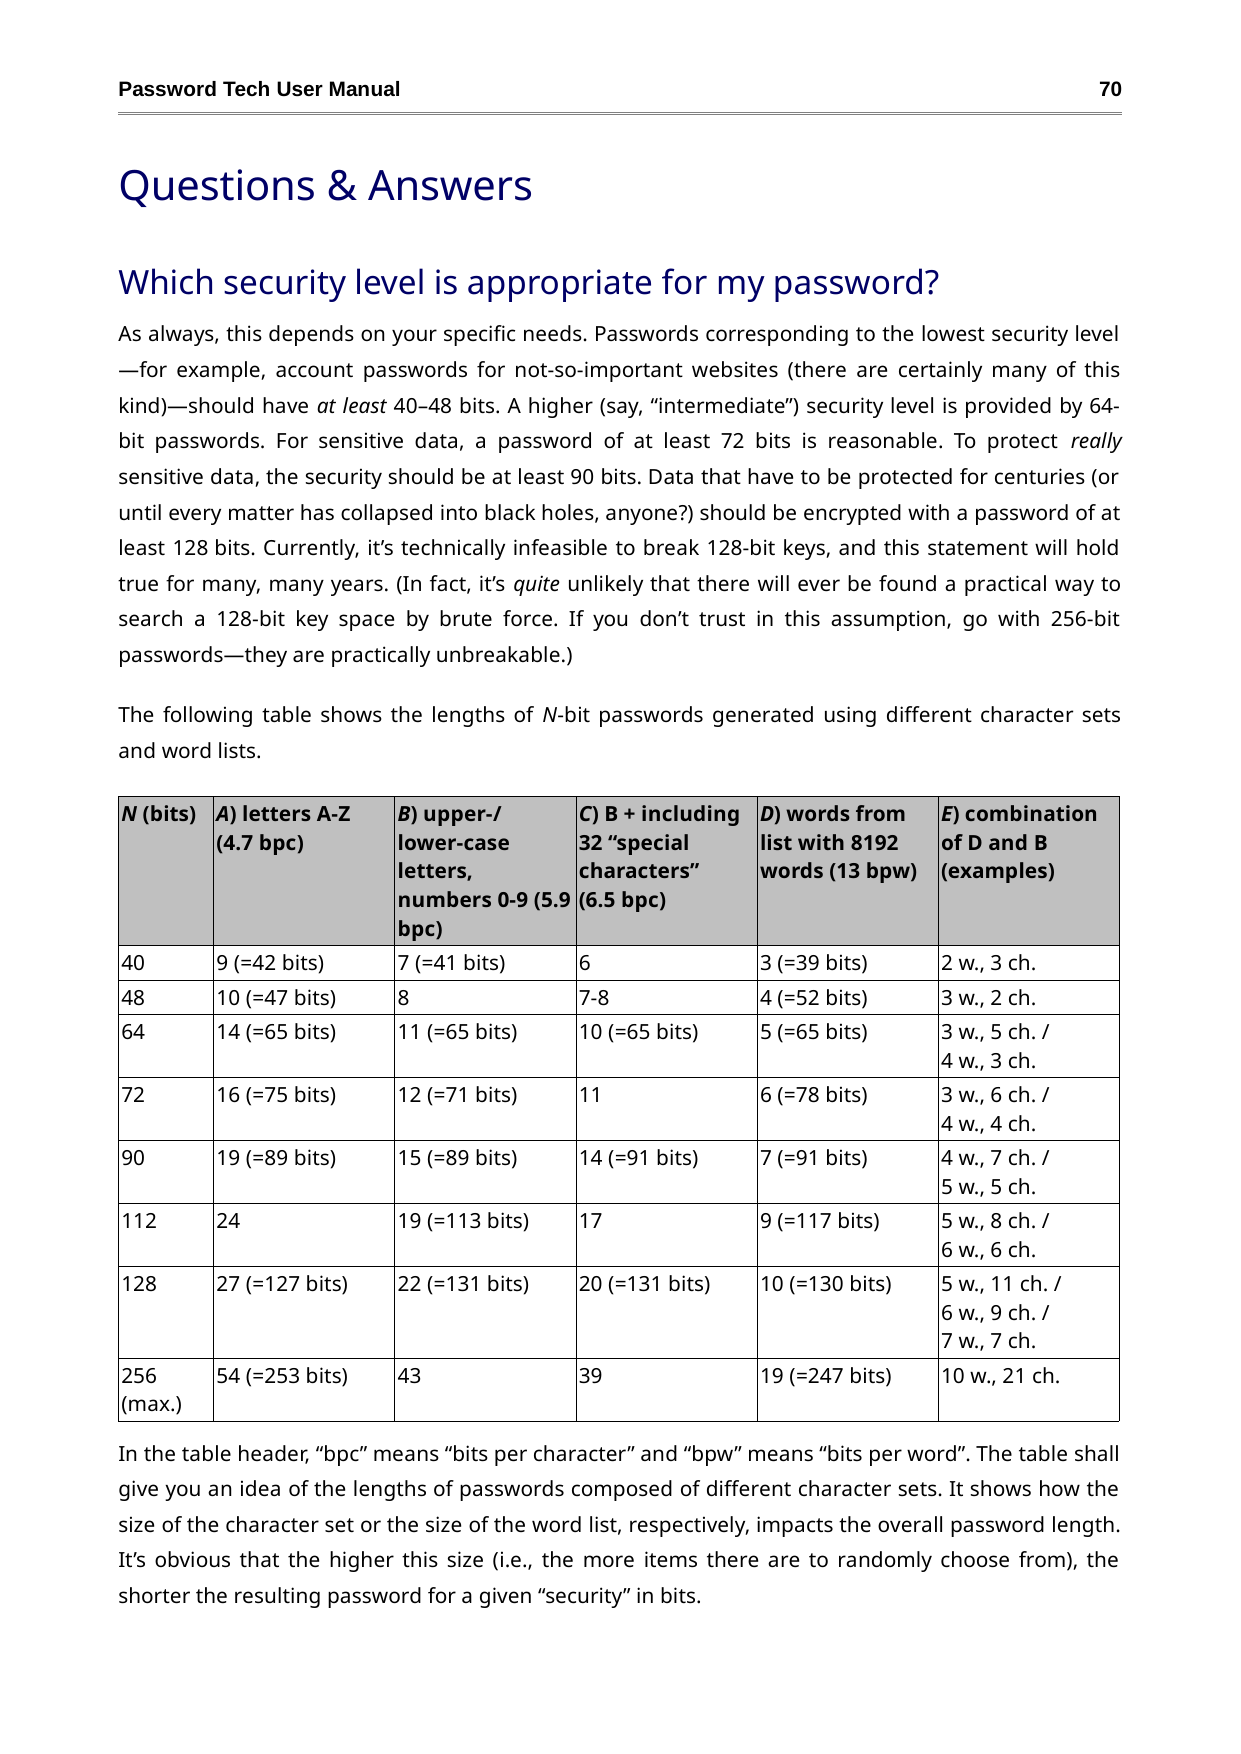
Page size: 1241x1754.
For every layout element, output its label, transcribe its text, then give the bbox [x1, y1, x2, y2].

table_cell 43 [395, 1359, 576, 1421]
table_cell 256 (max.) [119, 1359, 213, 1421]
table_cell 64 [119, 1015, 213, 1077]
table_cell 112 [119, 1204, 213, 1266]
table_cell 8 [395, 981, 576, 1014]
subtitle Which security level is appropriate for my password? [118, 258, 1122, 304]
table_header B) upper-/ lower-case letters, numbers 0-9 (5.9 bpc) [395, 797, 576, 945]
table_cell 39 [577, 1359, 757, 1421]
table_cell 3 w., 6 ch. / 4 w., 4 ch. [939, 1078, 1119, 1140]
table_cell 9 (=117 bits) [758, 1204, 938, 1266]
table_cell 19 (=89 bits) [214, 1141, 394, 1203]
table_cell 3 (=39 bits) [758, 946, 938, 979]
table_cell 10 (=47 bits) [214, 981, 394, 1014]
table_cell 9 (=42 bits) [214, 946, 394, 979]
table_cell 19 (=113 bits) [395, 1204, 576, 1266]
table_cell 7-8 [577, 981, 757, 1014]
table_cell 5 w., 8 ch. / 6 w., 6 ch. [939, 1204, 1119, 1266]
table_cell 14 (=91 bits) [577, 1141, 757, 1203]
table_cell 16 (=75 bits) [214, 1078, 394, 1140]
table_cell 40 [119, 946, 213, 979]
table_cell 20 (=131 bits) [577, 1267, 757, 1358]
table_cell 90 [119, 1141, 213, 1203]
text As always, this depends on your specific needs. Passwords corresponding to the lowest security level—for example, account passwords for not-so-important websites (there are certainly many of this kind)—should have at least 40–48 bits. A higher (say, “intermediate”) security level is provided by 64-bit passwords. For sensitive data, a password of at least 72 bits is reasonable. To protect really sensitive data, the security should be at least 90 bits. Data that have to be protected for centuries (or until every matter has collapsed into black holes, anyone?) should be encrypted with a password of at least 128 bits. Currently, it’s technically infeasible to break 128-bit keys, and this statement will hold true for many, many years. (In fact, it’s quite unlikely that there will ever be found a practical way to search a 128-bit key space by brute force. If you don’t trust in this assumption, go with 256-bit passwords—they are practically unbreakable.) [118, 319, 1122, 668]
table_cell 5 w., 11 ch. / 6 w., 9 ch. / 7 w., 7 ch. [939, 1267, 1119, 1358]
table_cell 3 w., 2 ch. [939, 981, 1119, 1014]
table_cell 11 (=65 bits) [395, 1015, 576, 1077]
table_cell 6 [577, 946, 757, 979]
table_cell 19 (=247 bits) [758, 1359, 938, 1421]
text In the table header, “bpc” means “bits per character” and “bpw” means “bits per word”. The table shall give you an idea of the lengths of passwords composed of different character sets. It shows how the size of the character set or the size of the word list, respectively, impacts the overall password length. It’s obvious that the higher this size (i.e., the more items there are to randomly choose from), the shorter the resulting password for a given “security” in bits. [118, 1438, 1122, 1609]
table_cell 14 (=65 bits) [214, 1015, 394, 1077]
table_cell 17 [577, 1204, 757, 1266]
table_cell 7 (=91 bits) [758, 1141, 938, 1203]
table_cell 7 (=41 bits) [395, 946, 576, 979]
table_cell 12 (=71 bits) [395, 1078, 576, 1140]
table_cell 4 w., 7 ch. / 5 w., 5 ch. [939, 1141, 1119, 1203]
table_cell 3 w., 5 ch. / 4 w., 3 ch. [939, 1015, 1119, 1077]
table_cell 11 [577, 1078, 757, 1140]
table_header D) words from list with 8192 words (13 bpw) [758, 797, 938, 945]
table_header C) B + including 32 “special characters” (6.5 bpc) [577, 797, 757, 945]
table_cell 22 (=131 bits) [395, 1267, 576, 1358]
table_cell 15 (=89 bits) [395, 1141, 576, 1203]
table_header A) letters A-Z (4.7 bpc) [214, 797, 394, 945]
table_cell 72 [119, 1078, 213, 1140]
table_cell 48 [119, 981, 213, 1014]
table_cell 10 w., 21 ch. [939, 1359, 1119, 1421]
text The following table shows the lengths of N-bit passwords generated using different character sets and word lists. [118, 700, 1122, 764]
table_header E) combination of D and B (examples) [939, 797, 1119, 945]
table_cell 5 (=65 bits) [758, 1015, 938, 1077]
table_cell 128 [119, 1267, 213, 1358]
table_cell 10 (=130 bits) [758, 1267, 938, 1358]
table_cell 4 (=52 bits) [758, 981, 938, 1014]
subtitle Questions & Answers [118, 156, 1122, 212]
table_cell 24 [214, 1204, 394, 1266]
table_header N (bits) [119, 797, 213, 945]
table_cell 54 (=253 bits) [214, 1359, 394, 1421]
table_cell 27 (=127 bits) [214, 1267, 394, 1358]
table_cell 6 (=78 bits) [758, 1078, 938, 1140]
table_cell 10 (=65 bits) [577, 1015, 757, 1077]
table_cell 2 w., 3 ch. [939, 946, 1119, 979]
